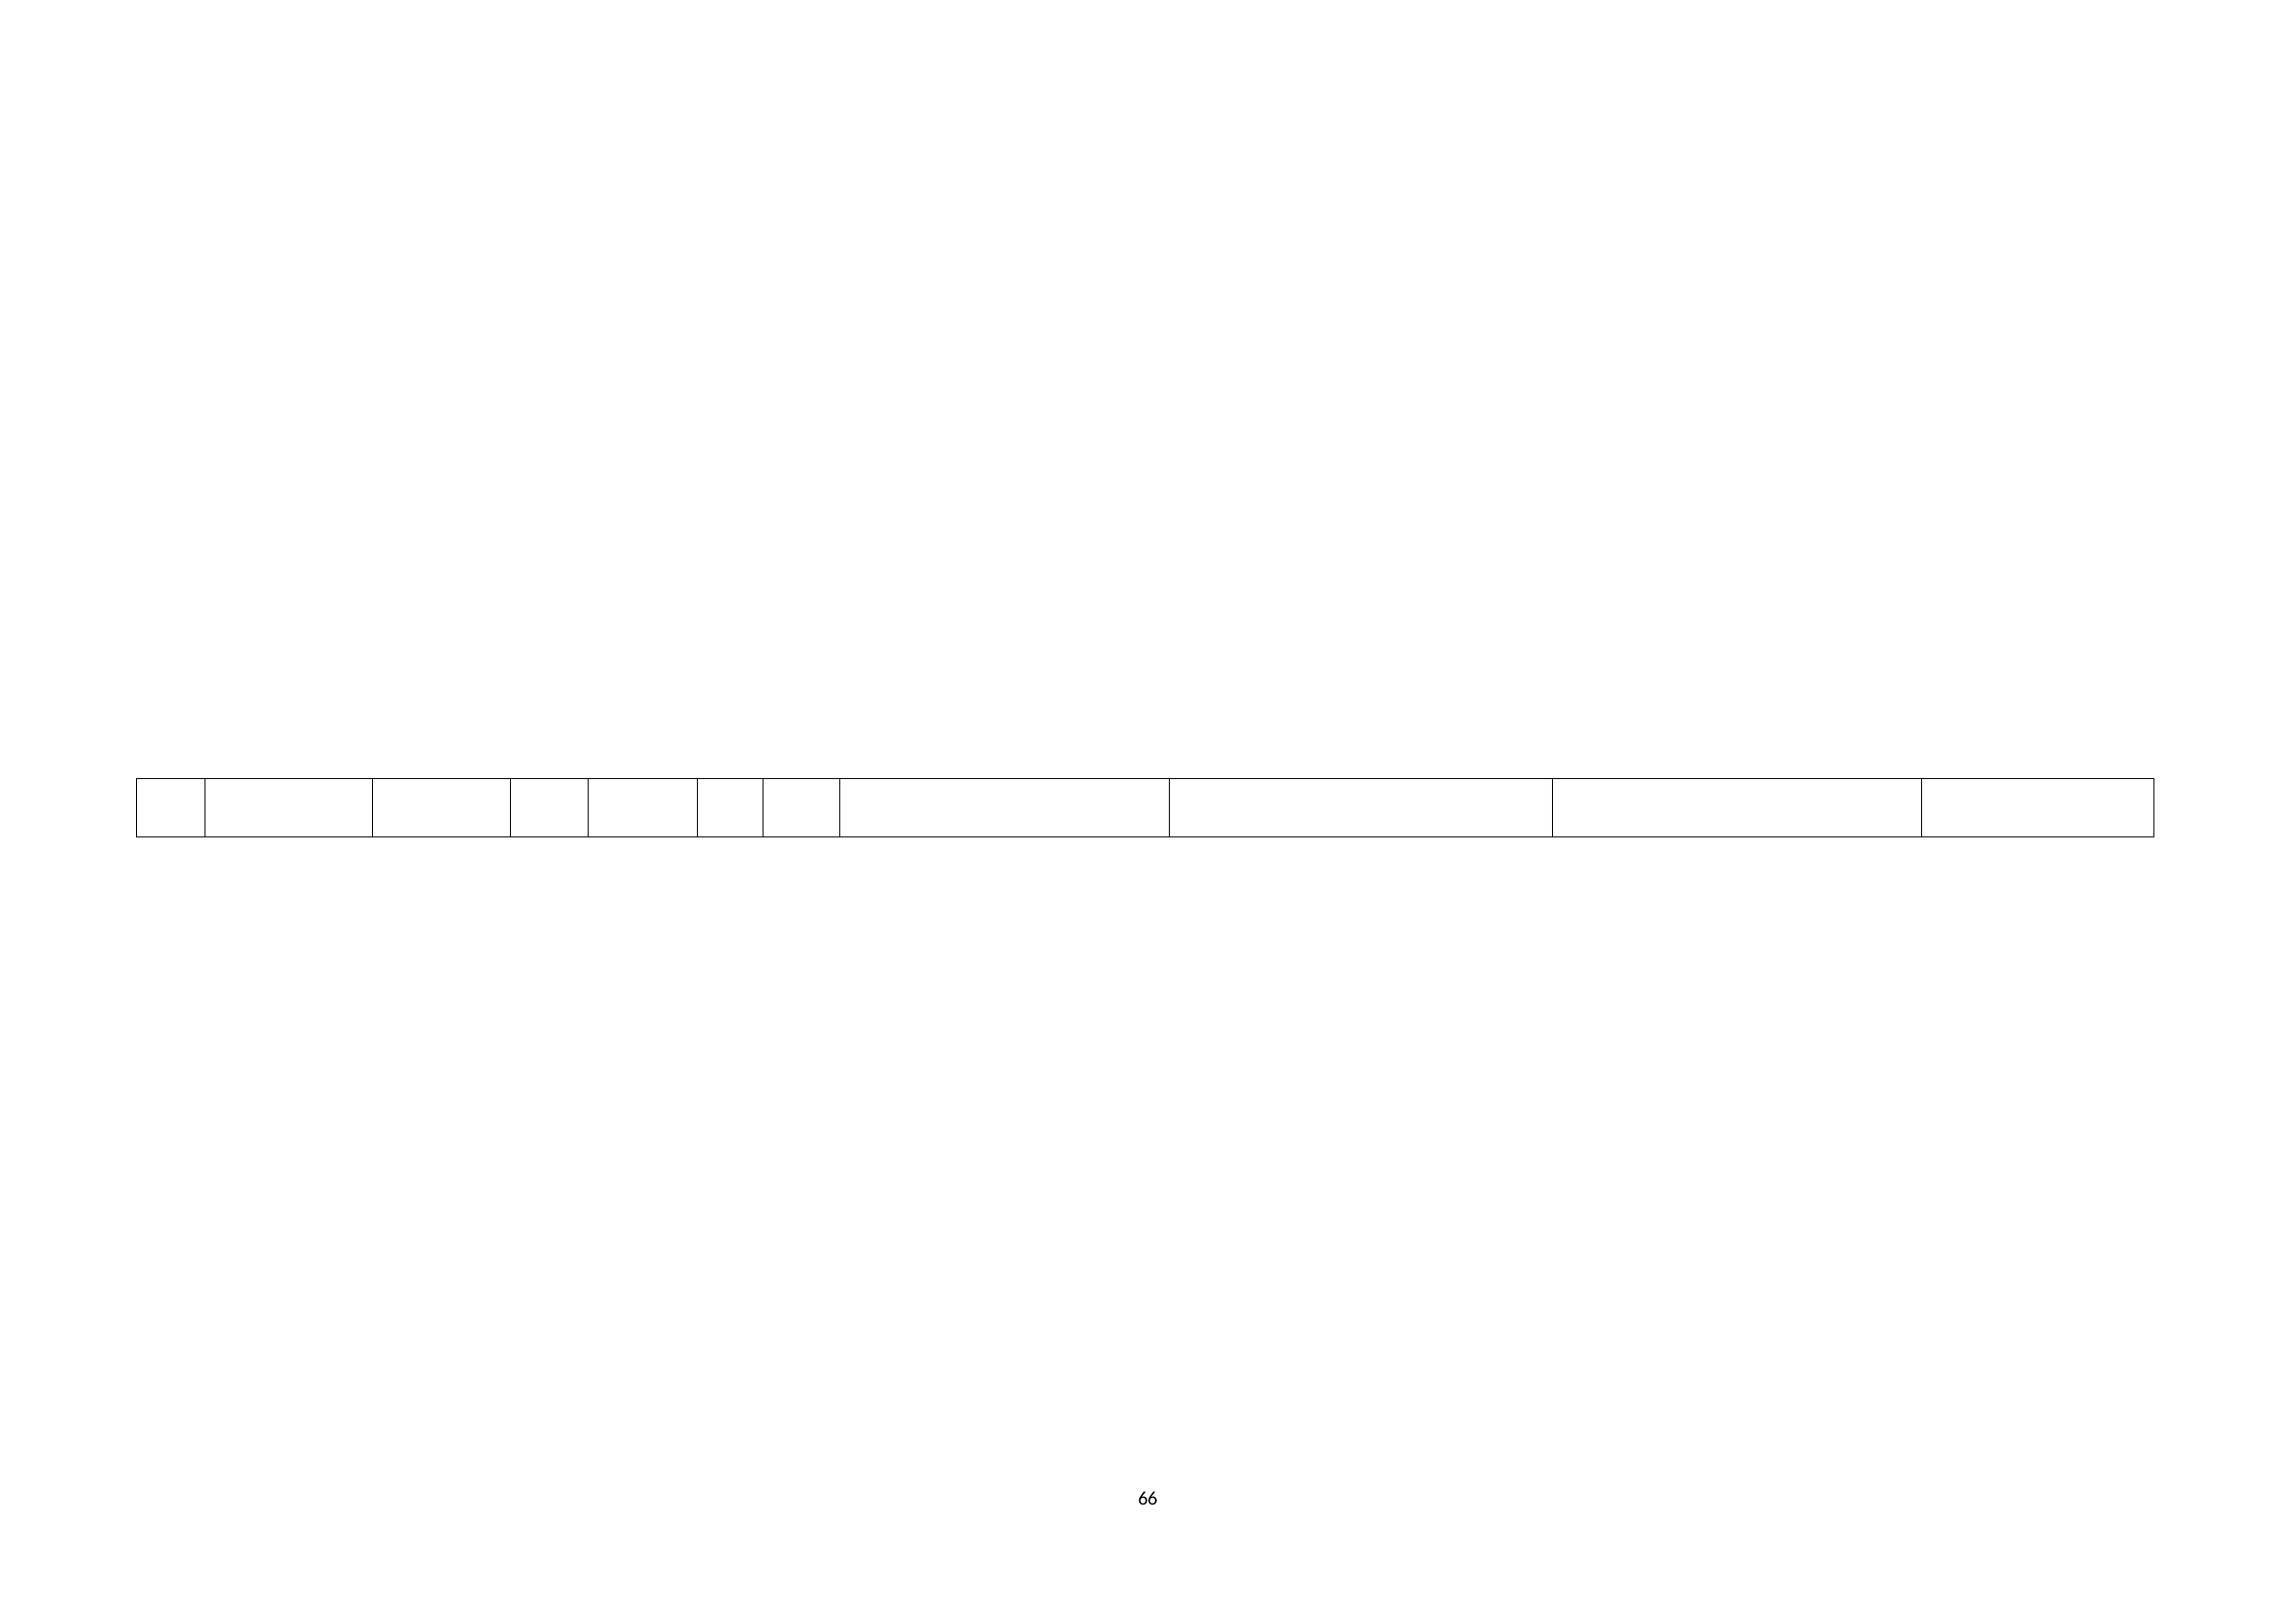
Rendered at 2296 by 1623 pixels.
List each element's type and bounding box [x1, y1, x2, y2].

table_cell [840, 779, 1169, 836]
table_cell [1922, 779, 2153, 836]
table_cell [205, 779, 372, 836]
table_cell [1170, 779, 1552, 836]
table_cell [763, 779, 839, 836]
table_cell [1553, 779, 1921, 836]
table_cell [511, 779, 588, 836]
table_cell [698, 779, 763, 836]
table_cell [373, 779, 510, 836]
table_cell [137, 779, 205, 836]
table_cell [589, 779, 697, 836]
